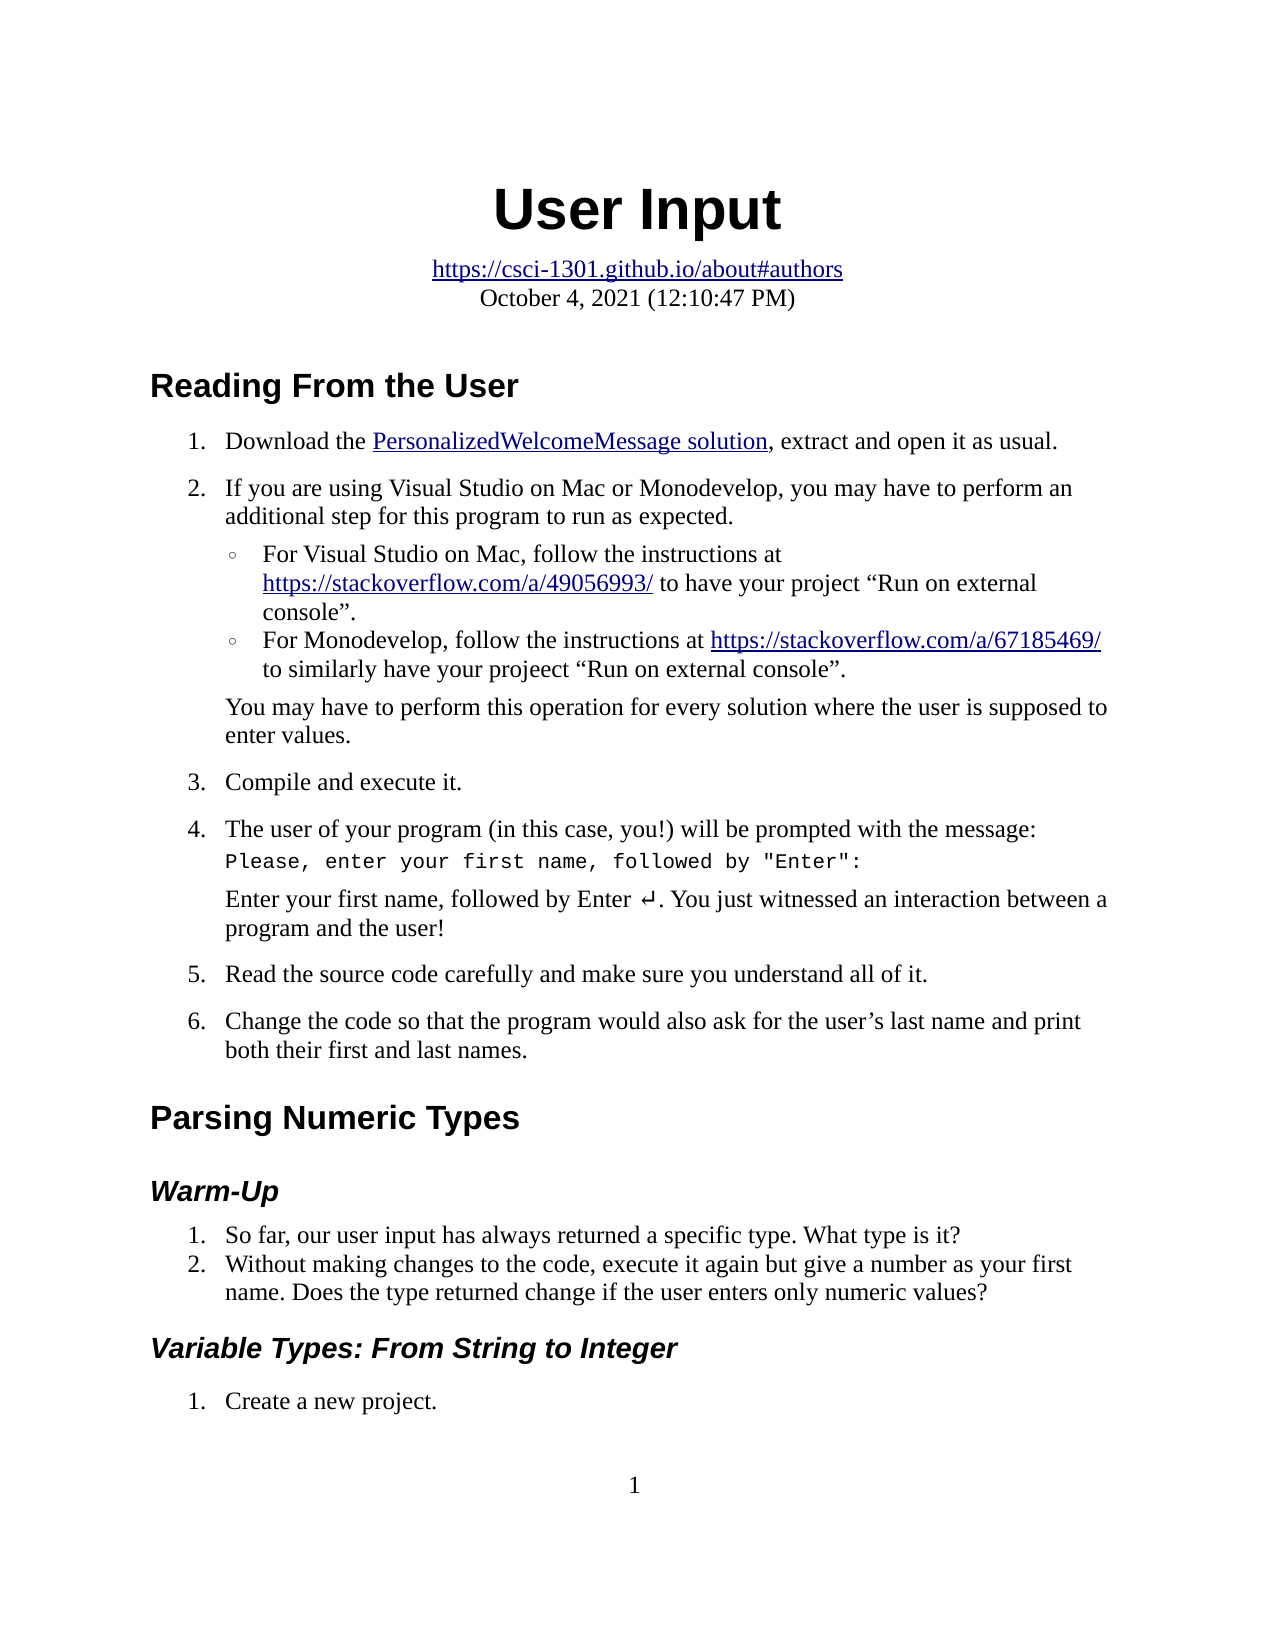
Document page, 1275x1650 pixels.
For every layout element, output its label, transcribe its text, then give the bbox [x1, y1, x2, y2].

list The user of your program (in this case, you!) will be prompted with the message: [187, 814, 1125, 843]
list Enter your first name, followed by Enter ↵. You just witnessed an interaction between a program and the user! [187, 884, 1125, 942]
subtitle Parsing Numeric Types [150, 1098, 1125, 1136]
title User Input [150, 175, 1125, 242]
subtitle Reading From the User [150, 366, 1125, 404]
list Read the source code carefully and make sure you understand all of it. [187, 959, 1125, 988]
subtitle Variable Types: From String to Integer [150, 1331, 1125, 1365]
list Compile and execute it. [187, 767, 1125, 796]
list Please, enter your first name, followed by "Enter": [187, 852, 1125, 875]
list Without making changes to the code, execute it again but give a number as your first name. Does the type returned change if the user enters only numeric values? [187, 1249, 1125, 1306]
list Change the code so that the program would also ask for the user’s last name and print both their first and last names. [187, 1006, 1125, 1064]
text https://csci-1301.github.io/about#authors [150, 254, 1125, 283]
text October 4, 2021 (12:10:47 PM) [150, 283, 1125, 312]
list You may have to perform this operation for every solution where the user is supposed to enter values. [187, 692, 1125, 749]
list So far, our user input has always returned a specific type. What type is it? [187, 1220, 1125, 1249]
list For Monodevelop, follow the instructions at https://stackoverflow.com/a/67185469/ to similarly have your projeect “Run on external console”. [225, 625, 1125, 683]
subtitle Warm-Up [150, 1174, 1125, 1207]
list Create a new project. [187, 1386, 1125, 1415]
list If you are using Visual Studio on Mac or Monodevelop, you may have to perform an additional step for this program to run as expected. [187, 473, 1125, 530]
list Download the PersonalizedWelcomeMessage solution, extract and open it as usual. [187, 426, 1125, 455]
list For Visual Studio on Mac, follow the instructions at https://stackoverflow.com/a/49056993/ to have your project “Run on external console”. [225, 539, 1125, 625]
